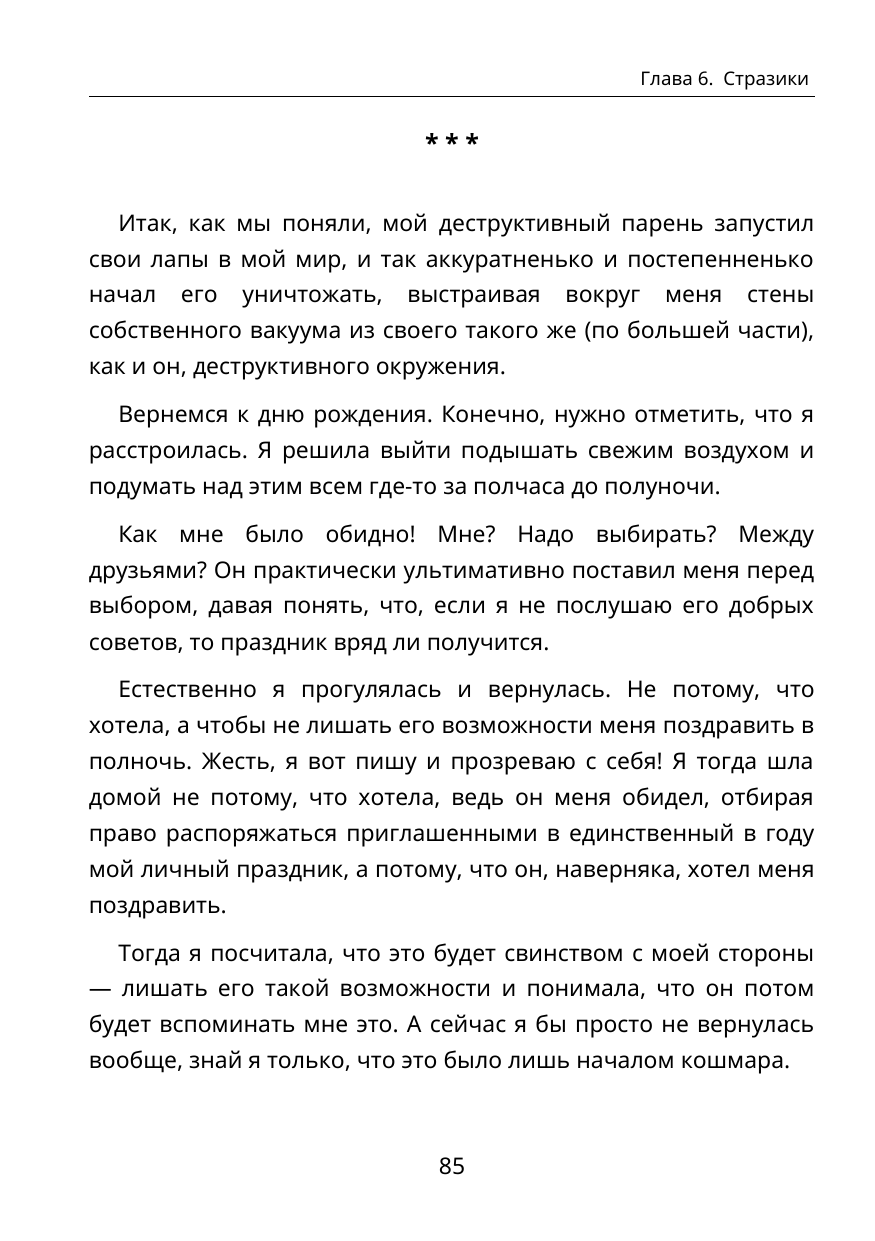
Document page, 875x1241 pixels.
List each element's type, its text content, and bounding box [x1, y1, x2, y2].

text Тогда я посчитала, что это будет свинством с моей стороны — лишать его такой возможности и понимала, что он потом будет вспоминать мне это. А сейчас я бы просто не вернулась вообще, знай я только, что это было лишь началом кошмара. [88, 936, 815, 1076]
text Итак, как мы поняли, мой деструктивный парень запустил свои лапы в мой мир, и так аккуратненько и постепенненько начал его уничтожать, выстраивая вокруг меня стены собственного вакуума из своего такого же (по большей части), как и он, деструктивного окружения. [88, 207, 815, 382]
text Как мне было обидно! Мне? Надо выбирать? Между друзьями? Он практически ультимативно поставил меня перед выбором, давая понять, что, если я не послушаю его добрых советов, то праздник вряд ли получится. [88, 518, 815, 657]
text Вернемся к дню рождения. Конечно, нужно отметить, что я расстроилась. Я решила выйти подышать свежим воздухом и подумать над этим всем где-то за полчаса до полуночи. [88, 398, 815, 501]
text Естественно я прогулялась и вернулась. Не потому, что хотела, а чтобы не лишать его возможности меня поздравить в полночь. Жесть, я вот пишу и прозреваю с себя! Я тогда шла домой не потому, что хотела, ведь он меня обидел, отбирая право распоряжаться приглашенными в единственный в году мой личный праздник, а потому, что он, наверняка, хотел меня поздравить. [88, 673, 815, 920]
subtitle * * * [88, 126, 815, 160]
